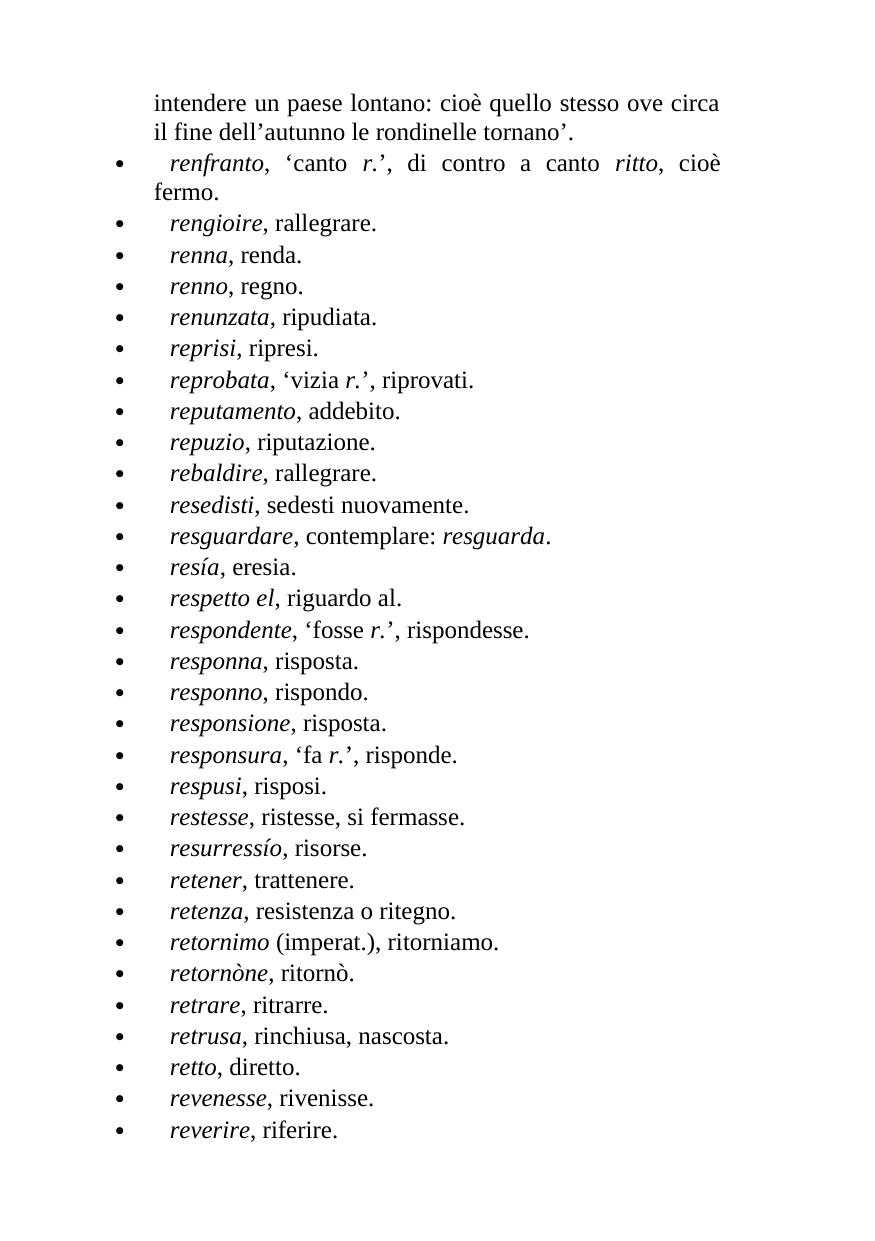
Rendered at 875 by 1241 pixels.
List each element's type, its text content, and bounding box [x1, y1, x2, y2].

list rengioire, rallegrare. [116, 208, 721, 237]
list retornimo (imperat.), ritorniamo. [116, 927, 721, 956]
list retrusa, rinchiusa, nascosta. [116, 1021, 721, 1050]
list retto, diretto. [116, 1052, 721, 1081]
list resguardare, contemplare: resguarda. [116, 521, 721, 550]
list retornòne, ritornò. [116, 958, 721, 987]
list resedisti, sedesti nuovamente. [116, 490, 721, 518]
list respetto el, riguardo al. [116, 583, 721, 612]
list reverire, riferire. [116, 1115, 721, 1143]
list renunzata, ripudiata. [116, 302, 721, 331]
list rebaldire, rallegrare. [116, 458, 721, 487]
list renno, regno. [116, 271, 721, 300]
list renna, renda. [116, 240, 721, 268]
list respusi, risposi. [116, 771, 721, 800]
list revenesse, rivenisse. [116, 1083, 721, 1112]
list reputamento, addebito. [116, 396, 721, 425]
list reprisi, ripresi. [116, 333, 721, 362]
list responsura, ‘fa r.’, risponde. [116, 740, 721, 768]
list responna, risposta. [116, 646, 721, 675]
list resía, eresia. [116, 552, 721, 581]
list restesse, ristesse, si fermasse. [116, 802, 721, 831]
list intendere un paese lontano: cioè quello stesso ove circa il fine dell’autunno le rondinelle tornano’. [116, 88, 721, 146]
list retenza, resistenza o ritegno. [116, 896, 721, 925]
list responno, rispondo. [116, 677, 721, 706]
list respondente, ‘fosse r.’, rispondesse. [116, 615, 721, 643]
list repuzio, riputazione. [116, 427, 721, 456]
list responsione, risposta. [116, 708, 721, 737]
list reprobata, ‘vizia r.’, riprovati. [116, 365, 721, 393]
list retener, trattenere. [116, 865, 721, 893]
list resurressío, risorse. [116, 833, 721, 862]
list retrare, ritrarre. [116, 990, 721, 1018]
list renfranto, ‘canto r.’, di contro a canto ritto, cioè fermo. [116, 148, 721, 206]
